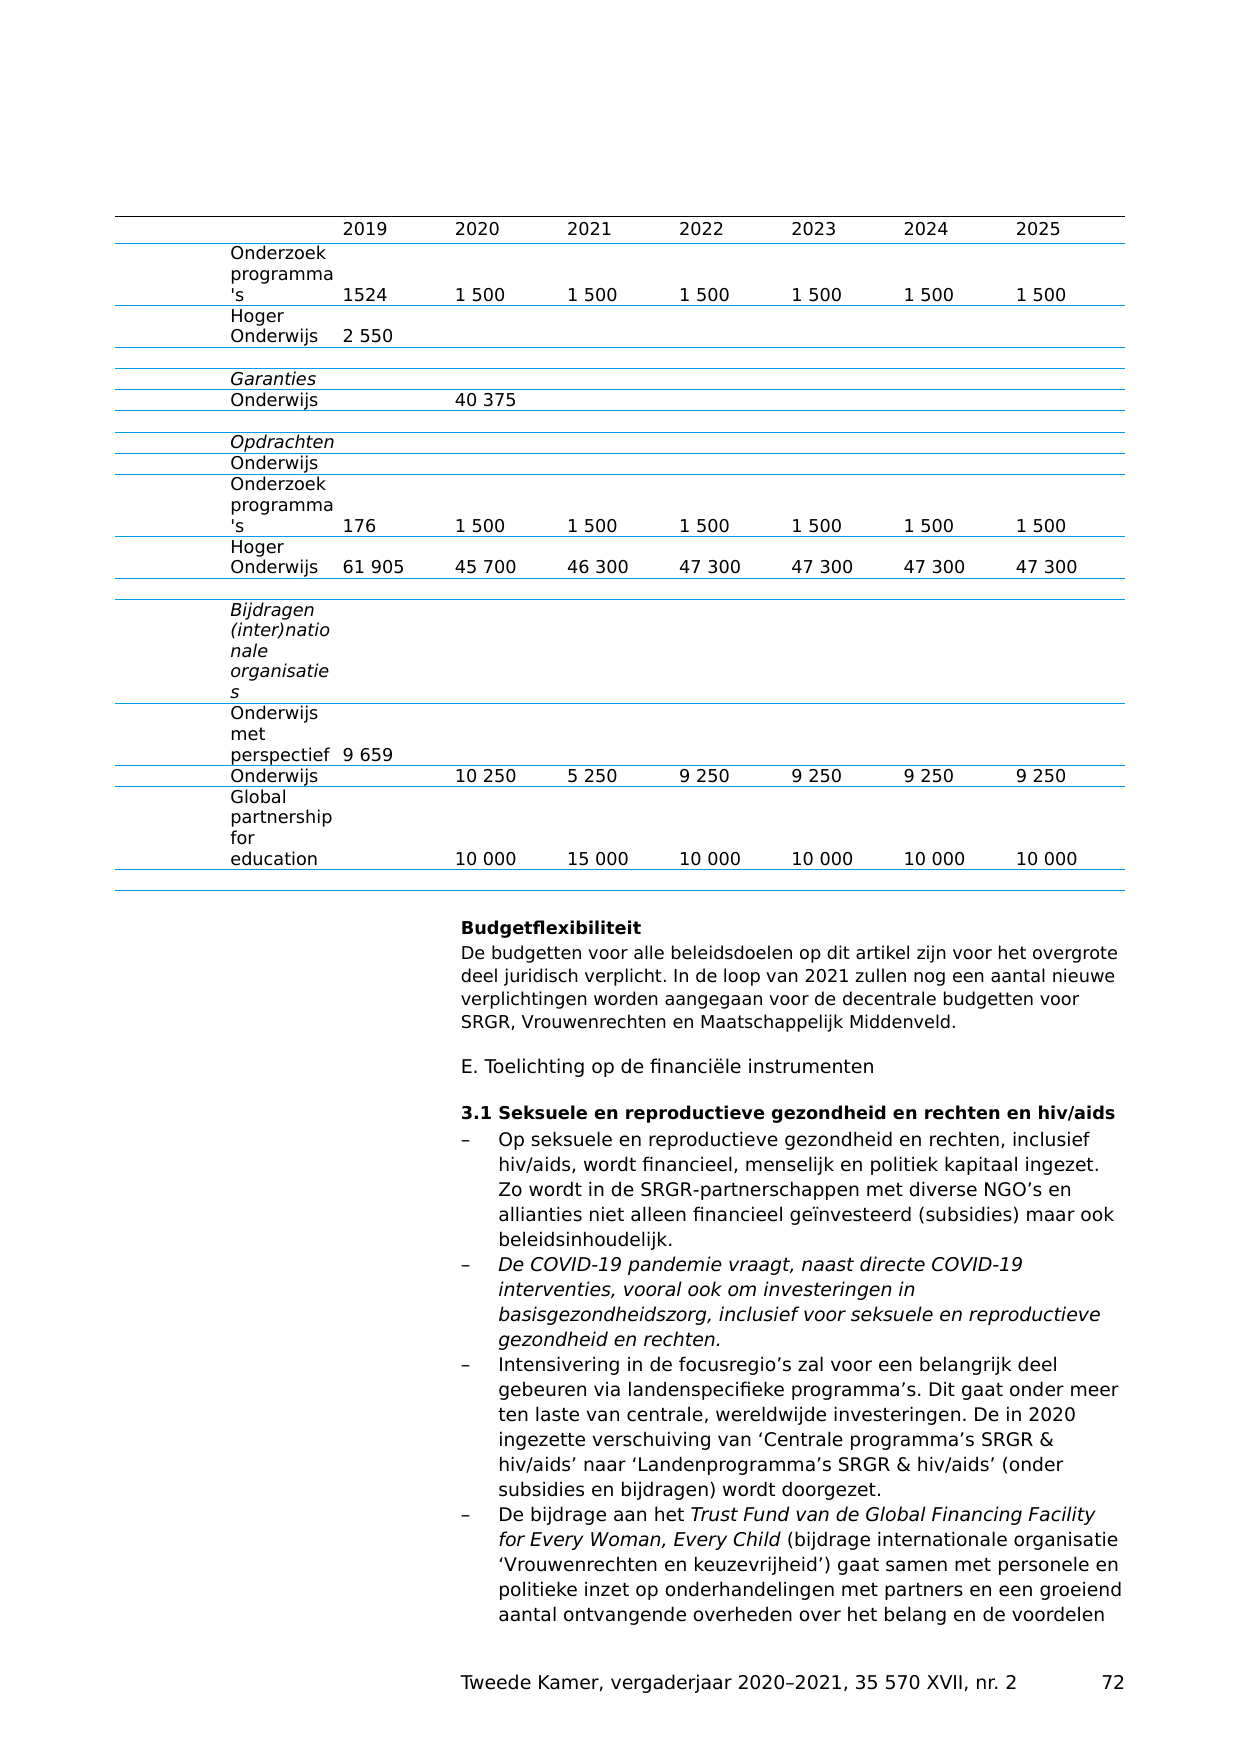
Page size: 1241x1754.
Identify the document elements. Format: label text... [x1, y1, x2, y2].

table_cell [1013, 870, 1125, 890]
table_cell [340, 787, 452, 869]
table_cell [900, 369, 1013, 389]
table_cell [564, 433, 676, 453]
table_cell 1 500 [452, 475, 564, 536]
table_cell 10 000 [676, 787, 788, 869]
table_cell [564, 411, 676, 431]
table_cell [115, 579, 227, 599]
table_cell [227, 579, 339, 599]
table_cell [676, 704, 788, 765]
table_cell [788, 369, 900, 389]
table_cell 2 550 [340, 306, 452, 347]
table_cell 9 250 [788, 766, 900, 786]
table_cell 9 250 [1013, 766, 1125, 786]
table_cell [1013, 411, 1125, 431]
table_cell [1013, 306, 1125, 347]
table_cell Global partnership for education [227, 787, 339, 869]
list Op seksuele en reproductieve gezondheid en rechten, inclusief hiv/aids, wordt financieel, menselijk en politiek kapitaal ingezet. Zo wordt in de SRGR‑partnerschappen met diverse NGO’s en allianties niet alleen financieel geïnvesteerd (subsidies) maar ook beleidsinhoudelijk. [461, 1126, 1125, 1251]
table_cell [340, 390, 452, 410]
table_header Tabel 13 Tabel Budgettaire gevolgen van beleid artikel 3 Sociale vooruitgang (bedragen x € 1.000) [115, 191, 1125, 216]
table_cell [227, 411, 339, 431]
table_cell [788, 704, 900, 765]
table_cell 10 000 [452, 787, 564, 869]
table_cell [788, 579, 900, 599]
table_cell Onderwijs [227, 390, 339, 410]
list Intensivering in de focusregio’s zal voor een belangrijk deel gebeuren via landenspecifieke programma’s. Dit gaat onder meer ten laste van centrale, wereldwijde investeringen. De in 2020 ingezette verschuiving van ‘Centrale programma’s SRGR & hiv/aids’ naar ‘Landenprogramma’s SRGR & hiv/aids’ (onder subsidies en bijdragen) wordt doorgezet. [461, 1351, 1125, 1501]
table_cell 46 300 [564, 537, 676, 578]
table_cell [676, 369, 788, 389]
table_cell [115, 454, 227, 474]
table_cell 2021 [564, 217, 676, 243]
table_cell [452, 600, 564, 703]
table_cell [1013, 390, 1125, 410]
table_cell 1 500 [1013, 244, 1125, 305]
table_cell [452, 411, 564, 431]
table_cell 1 500 [900, 475, 1013, 536]
table_cell 47 300 [676, 537, 788, 578]
table_cell [900, 579, 1013, 599]
table_cell 5 250 [564, 766, 676, 786]
table_cell [227, 348, 339, 368]
table_cell [676, 390, 788, 410]
table_cell [115, 537, 227, 578]
table_cell 10 000 [788, 787, 900, 869]
table_cell [564, 870, 676, 890]
table_cell [676, 870, 788, 890]
table_cell 2019 [340, 217, 452, 243]
table_cell [676, 579, 788, 599]
table_cell [564, 600, 676, 703]
table_cell 45 700 [452, 537, 564, 578]
table_cell [115, 217, 227, 243]
table_cell [115, 600, 227, 703]
table_cell [115, 390, 227, 410]
table_cell [900, 306, 1013, 347]
table_cell [564, 704, 676, 765]
text 3.1 Seksuele en reproductieve gezondheid en rechten en hiv/aids [461, 1101, 1125, 1124]
table_cell [115, 475, 227, 536]
table_cell [1013, 433, 1125, 453]
table_cell [115, 870, 227, 890]
table_cell [227, 870, 339, 890]
table_cell [1013, 348, 1125, 368]
table_cell [115, 348, 227, 368]
table_cell [676, 306, 788, 347]
table_cell 9 250 [900, 766, 1013, 786]
table_cell 47 300 [1013, 537, 1125, 578]
table_cell [676, 600, 788, 703]
table_cell [452, 454, 564, 474]
table_cell 10 000 [1013, 787, 1125, 869]
table_cell 15 000 [564, 787, 676, 869]
table_cell Onderwijs [227, 766, 339, 786]
table_cell 10 250 [452, 766, 564, 786]
table_cell 2024 [900, 217, 1013, 243]
table_cell 61 905 [340, 537, 452, 578]
table_cell [115, 766, 227, 786]
table_cell [115, 704, 227, 765]
table_cell 10 000 [900, 787, 1013, 869]
table_cell Onderwijs met perspectief [227, 704, 339, 765]
table_cell [340, 411, 452, 431]
table_cell [1013, 704, 1125, 765]
table_cell 1 500 [788, 244, 900, 305]
table_cell [115, 244, 227, 305]
table_cell [1013, 579, 1125, 599]
table_cell [452, 433, 564, 453]
table_cell [340, 600, 452, 703]
table_cell [788, 306, 900, 347]
table_cell [564, 390, 676, 410]
table_cell [564, 369, 676, 389]
table_cell [340, 766, 452, 786]
table_cell 1 500 [676, 244, 788, 305]
table_cell Onderwijs [227, 454, 339, 474]
table_cell [676, 433, 788, 453]
table_cell [564, 579, 676, 599]
title E. Toelichting op de financiële instrumenten [461, 1056, 1125, 1077]
table_cell 1 500 [564, 475, 676, 536]
table_cell [115, 411, 227, 431]
table_cell [452, 348, 564, 368]
table_cell 2025 [1013, 217, 1125, 243]
table_cell Hoger Onderwijs [227, 537, 339, 578]
table_cell 1524 [340, 244, 452, 305]
table_cell [900, 411, 1013, 431]
table_cell [900, 704, 1013, 765]
table_cell 47 300 [788, 537, 900, 578]
table_cell [900, 390, 1013, 410]
table_cell [340, 579, 452, 599]
table_cell [340, 433, 452, 453]
list De bijdrage aan het Trust Fund van de Global Financing Facility for Every Woman, Every Child (bijdrage internationale organisatie ‘Vrouwenrechten en keuzevrijheid’) gaat samen met personele en politieke inzet op onderhandelingen met partners en een groeiend aantal ontvangende overheden over het belang en de voordelen [461, 1501, 1125, 1626]
table_cell [676, 454, 788, 474]
table_cell 1 500 [452, 244, 564, 305]
table_cell [1013, 600, 1125, 703]
table_cell [788, 348, 900, 368]
table_cell [900, 348, 1013, 368]
table_cell [564, 348, 676, 368]
table_cell [115, 306, 227, 347]
table_cell Hoger Onderwijs [227, 306, 339, 347]
table_cell [340, 870, 452, 890]
table_cell 1 500 [676, 475, 788, 536]
table_cell [676, 411, 788, 431]
text Budgetflexibiliteit [461, 916, 1125, 939]
table_cell [788, 390, 900, 410]
list De COVID-19 pandemie vraagt, naast directe COVID-19 interventies, vooral ook om investeringen in basisgezondheidszorg, inclusief voor seksuele en reproductieve gezondheid en rechten. [461, 1251, 1125, 1351]
table_cell [1013, 454, 1125, 474]
table_cell [340, 348, 452, 368]
table_cell [788, 600, 900, 703]
table_cell Onderzoekprogramma's [227, 244, 339, 305]
table_cell [227, 217, 339, 243]
table_cell [115, 787, 227, 869]
table_cell [900, 433, 1013, 453]
table_cell 1 500 [788, 475, 900, 536]
table_cell [788, 870, 900, 890]
table_cell [340, 369, 452, 389]
table_cell [115, 369, 227, 389]
table_cell [564, 454, 676, 474]
table_cell 40 375 [452, 390, 564, 410]
table_cell [452, 579, 564, 599]
table_cell 2023 [788, 217, 900, 243]
table_cell 1 500 [564, 244, 676, 305]
table_cell 2022 [676, 217, 788, 243]
table_cell [676, 348, 788, 368]
table_cell [900, 454, 1013, 474]
table_cell [452, 870, 564, 890]
table_cell [1013, 369, 1125, 389]
table_cell [115, 433, 227, 453]
table_cell Garanties [227, 369, 339, 389]
table_cell 47 300 [900, 537, 1013, 578]
table_cell [452, 306, 564, 347]
table_cell [900, 870, 1013, 890]
table_cell [452, 369, 564, 389]
table_cell Onderzoekprogramma's [227, 475, 339, 536]
table_cell [564, 306, 676, 347]
table_cell 1 500 [1013, 475, 1125, 536]
table_cell [340, 454, 452, 474]
table_cell [788, 454, 900, 474]
table_cell Bijdragen (inter)nationale organisaties [227, 600, 339, 703]
table_cell 176 [340, 475, 452, 536]
table_cell Opdrachten [227, 433, 339, 453]
table_cell 1 500 [900, 244, 1013, 305]
table_cell [452, 704, 564, 765]
table_cell [788, 411, 900, 431]
table_cell 2020 [452, 217, 564, 243]
table_cell 9 659 [340, 704, 452, 765]
table_cell [900, 600, 1013, 703]
table_cell 9 250 [676, 766, 788, 786]
text De budgetten voor alle beleidsdoelen op dit artikel zijn voor het overgrote deel juridisch verplicht. In de loop van 2021 zullen nog een aantal nieuwe verplichtingen worden aangegaan voor de decentrale budgetten voor SRGR, Vrouwenrechten en Maatschappelijk Middenveld. [461, 941, 1125, 1033]
table_cell [788, 433, 900, 453]
